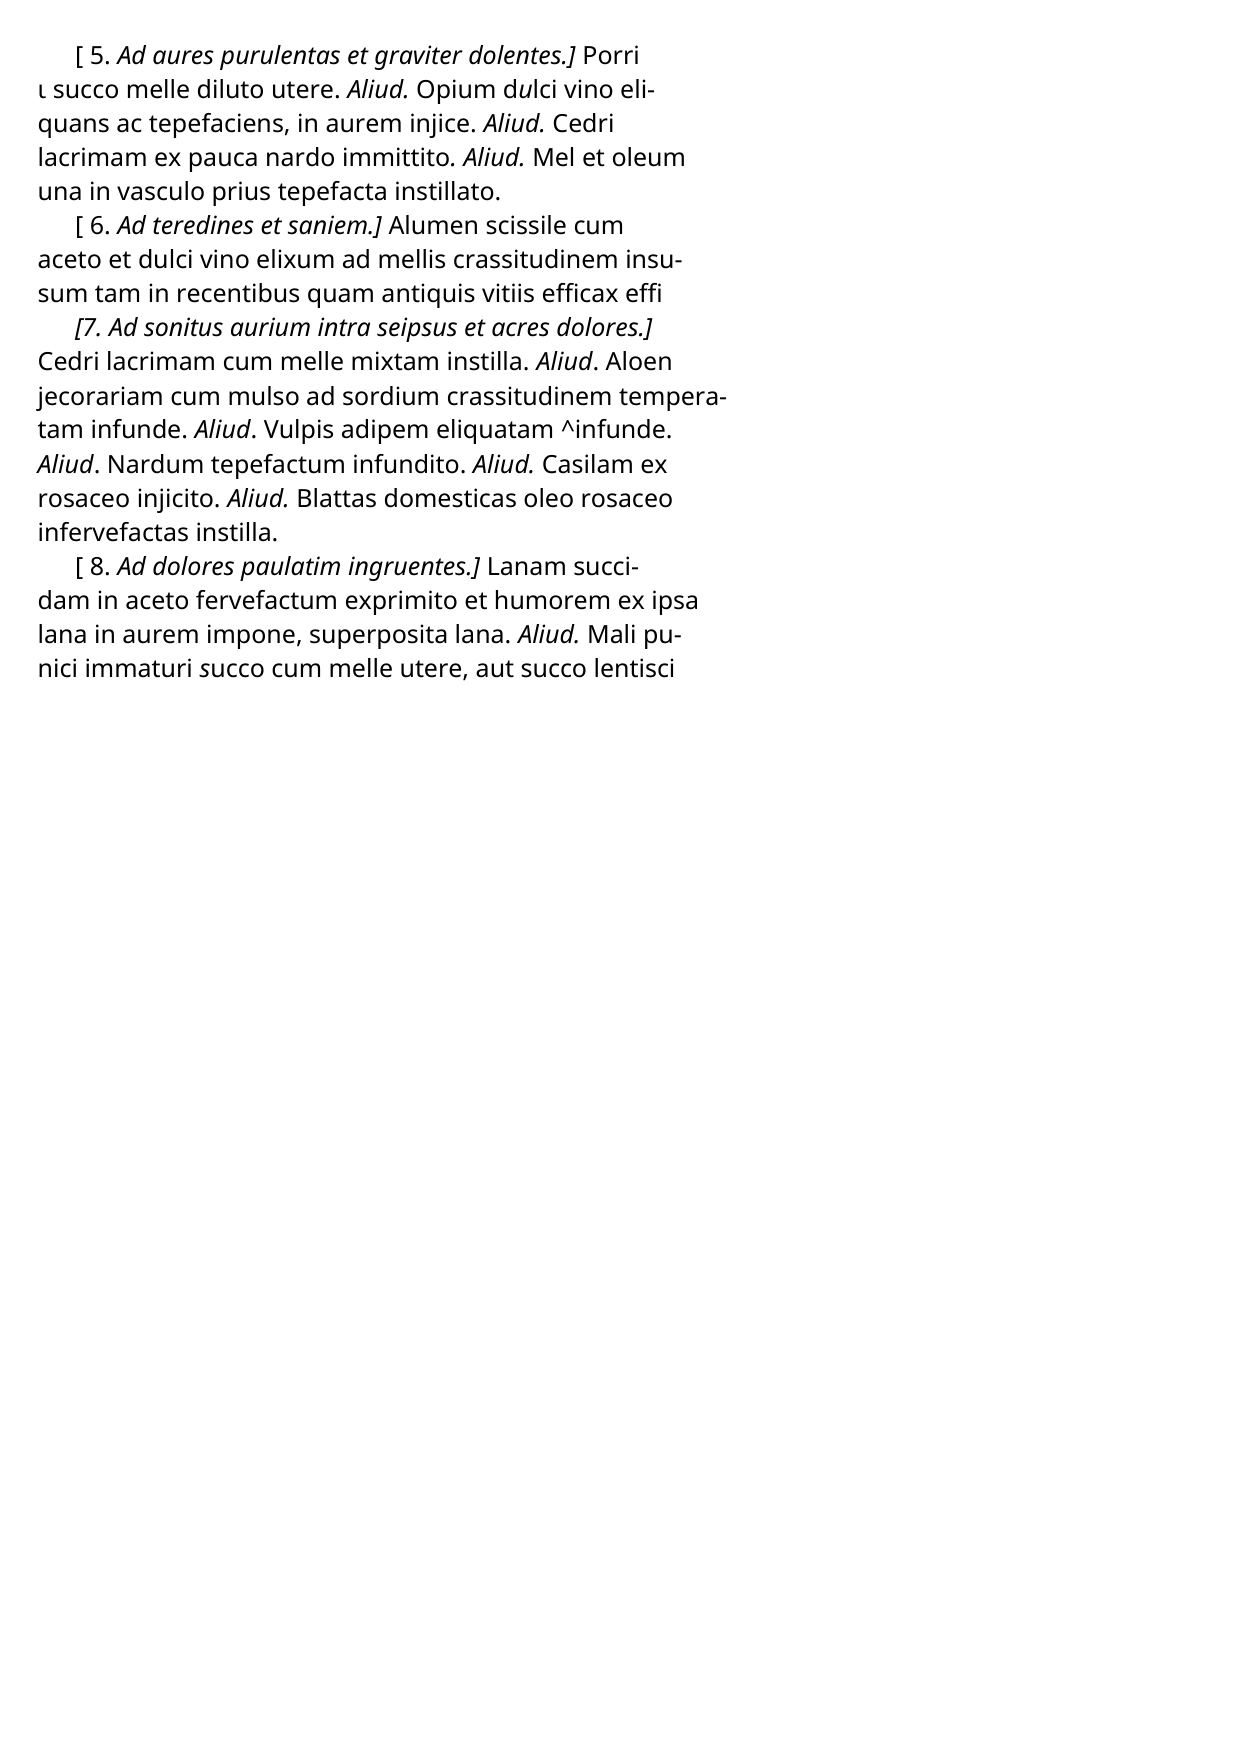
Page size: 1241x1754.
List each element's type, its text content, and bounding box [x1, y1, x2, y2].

text [ 8. Ad dolores paulatim ingruentes.] Lanam succi- dam in aceto fervefactum exprimito et humorem ex ipsa lana in aurem impone, superposita lana. Aliud. Mali pu- nici immaturi succo cum melle utere, aut succo lentisci [37, 548, 1203, 685]
text [ 5. Ad aures purulentas et graviter dolentes.] Porri ι succo melle diluto utere. Aliud. Opium dulci vino eli- quans ac tepefaciens, in aurem injice. Aliud. Cedri lacrimam ex pauca nardo immittito. Aliud. Mel et oleum una in vasculo prius tepefacta instillato. [37, 37, 1203, 208]
text [7. Ad sonitus aurium intra seipsus et acres dolores.] Cedri lacrimam cum melle mixtam instilla. Aliud. Aloen jecorariam cum mulso ad sordium crassitudinem tempera- tam infunde. Aliud. Vulpis adipem eliquatam ^infunde. Aliud. Nardum tepefactum infundito. Aliud. Casilam ex rosaceo injicito. Aliud. Blattas domesticas oleo rosaceo infervefactas instilla. [37, 310, 1203, 548]
text [ 6. Ad teredines et saniem.] Alumen scissile cum aceto et dulci vino elixum ad mellis crassitudinem insu- sum tam in recentibus quam antiquis vitiis efficax effi [37, 208, 1203, 310]
